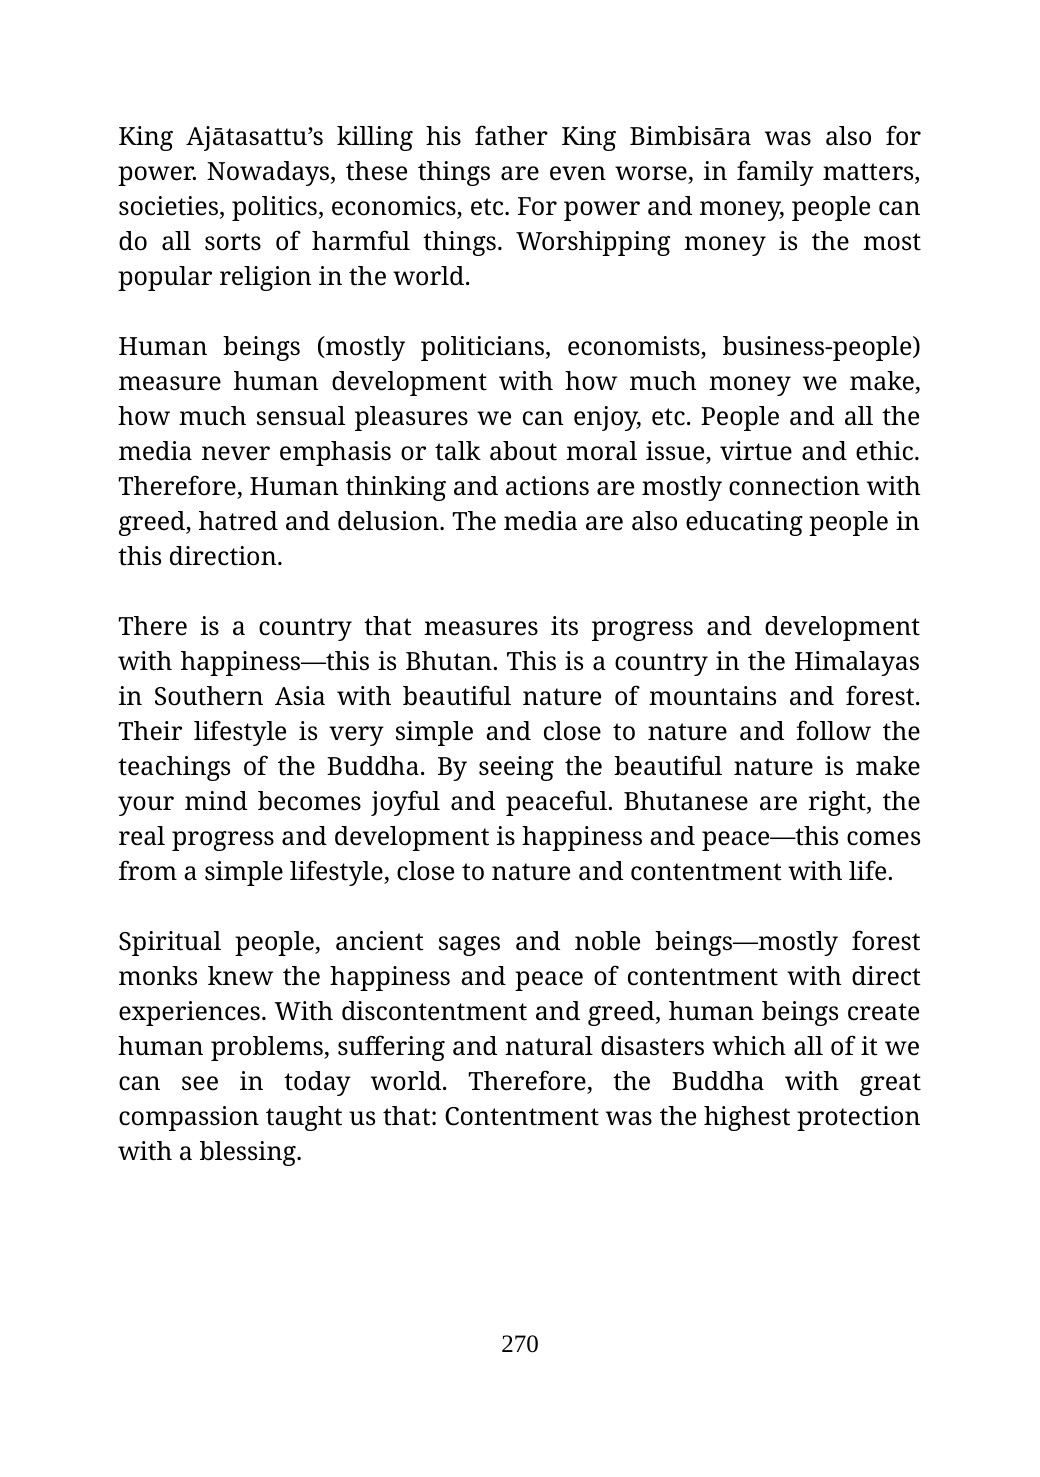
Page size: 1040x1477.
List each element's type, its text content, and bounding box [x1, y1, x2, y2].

text King Ajātasattu’s killing his father King Bimbisāra was also for power. Nowadays, these things are even worse, in family matters, societies, politics, economics, etc. For power and money, people can do all sorts of harmful things. Worshipping money is the most popular religion in the world. Human beings (mostly politicians, economists, business-people) measure human development with how much money we make, how much sensual pleasures we can enjoy, etc. People and all the media never emphasis or talk about moral issue, virtue and ethic. Therefore, Human thinking and actions are mostly connection with greed, hatred and delusion. The media are also educating people in this direction. There is a country that measures its progress and development with happiness—this is Bhutan. This is a country in the Himalayas in Southern Asia with beautiful nature of mountains and forest. Their lifestyle is very simple and close to nature and follow the teachings of the Buddha. By seeing the beautiful nature is make your mind becomes joyful and peaceful. Bhutanese are right, the real progress and development is happiness and peace—this comes from a simple lifestyle, close to nature and contentment with life. Spiritual people, ancient sages and noble beings—mostly forest monks knew the happiness and peace of contentment with direct experiences. With discontentment and greed, human beings create human problems, suffering and natural disasters which all of it we can see in today world. Therefore, the Buddha with great compassion taught us that: Contentment was the highest protection with a blessing. [118, 118, 922, 1168]
